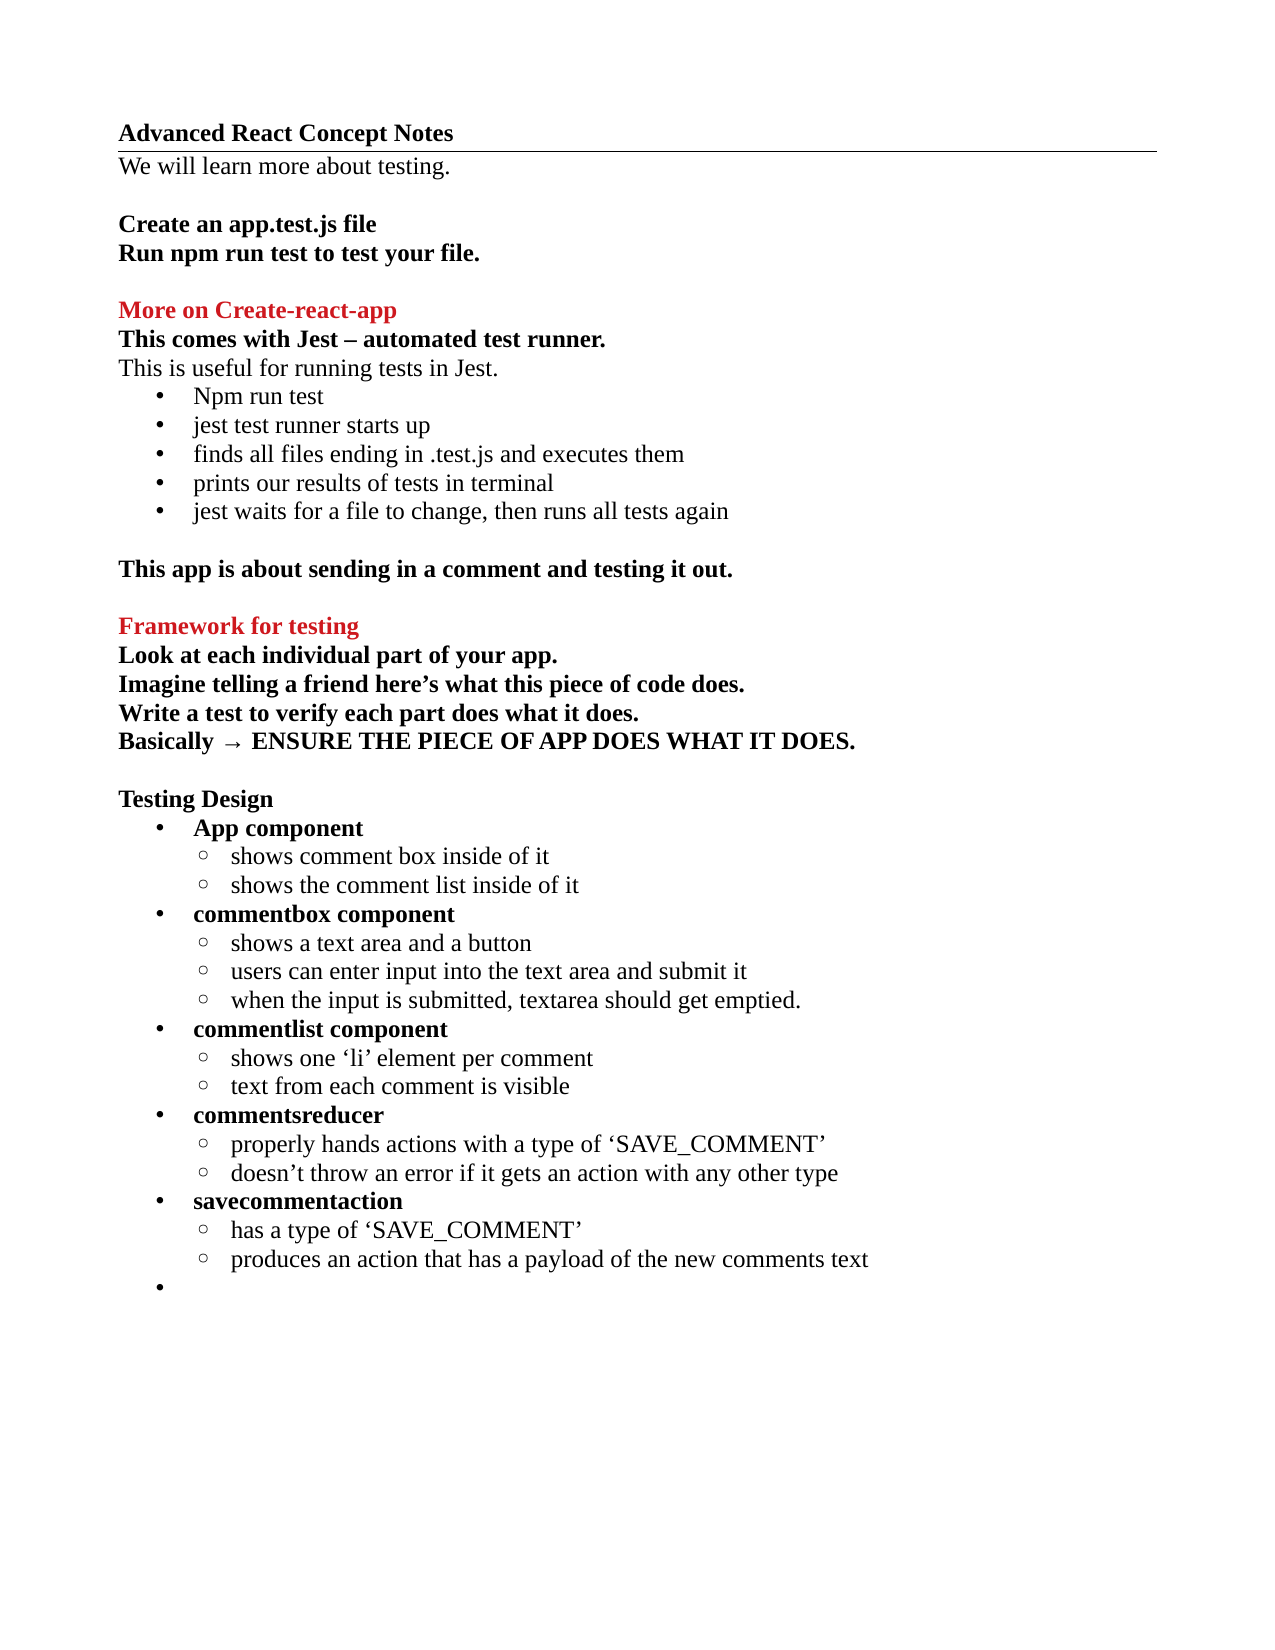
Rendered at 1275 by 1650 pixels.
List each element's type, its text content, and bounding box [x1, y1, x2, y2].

list shows a text area and a button [193, 928, 1157, 956]
text This comes with Jest – automated test runner. [118, 324, 1157, 353]
list shows comment box inside of it [193, 841, 1157, 870]
list commentsreducer [156, 1100, 1157, 1129]
text Framework for testing [118, 611, 1157, 640]
text Write a test to verify each part does what it does. [118, 698, 1157, 726]
list doesn’t throw an error if it gets an action with any other type [193, 1158, 1157, 1186]
text More on Create-react-app [118, 295, 1157, 324]
list users can enter input into the text area and submit it [193, 956, 1157, 985]
list shows one ‘li’ element per comment [193, 1043, 1157, 1071]
list savecommentaction [156, 1186, 1157, 1215]
list Npm run test [156, 381, 1157, 410]
text Look at each individual part of your app. [118, 640, 1157, 669]
list finds all files ending in .test.js and executes them [156, 439, 1157, 468]
list shows the comment list inside of it [193, 870, 1157, 899]
list jest test runner starts up [156, 410, 1157, 439]
list when the input is submitted, textarea should get emptied. [193, 985, 1157, 1014]
list properly hands actions with a type of ‘SAVE_COMMENT’ [193, 1129, 1157, 1158]
text Testing Design [118, 784, 1157, 813]
list text from each comment is visible [193, 1071, 1157, 1100]
text This app is about sending in a comment and testing it out. [118, 554, 1157, 583]
text Advanced React Concept Notes [118, 118, 1157, 151]
list produces an action that has a payload of the new comments text [193, 1244, 1157, 1273]
list has a type of ‘SAVE_COMMENT’ [193, 1215, 1157, 1244]
text We will learn more about testing. [118, 152, 1157, 180]
text Basically → ENSURE THE PIECE OF APP DOES WHAT IT DOES. [118, 726, 1157, 755]
list prints our results of tests in terminal [156, 468, 1157, 496]
list App component [156, 813, 1157, 841]
text Imagine telling a friend here’s what this piece of code does. [118, 669, 1157, 698]
text Run npm run test to test your file. [118, 238, 1157, 266]
text This is useful for running tests in Jest. [118, 353, 1157, 381]
list commentbox component [156, 899, 1157, 928]
list commentlist component [156, 1014, 1157, 1043]
text Create an app.test.js file [118, 209, 1157, 238]
list jest waits for a file to change, then runs all tests again [156, 496, 1157, 525]
